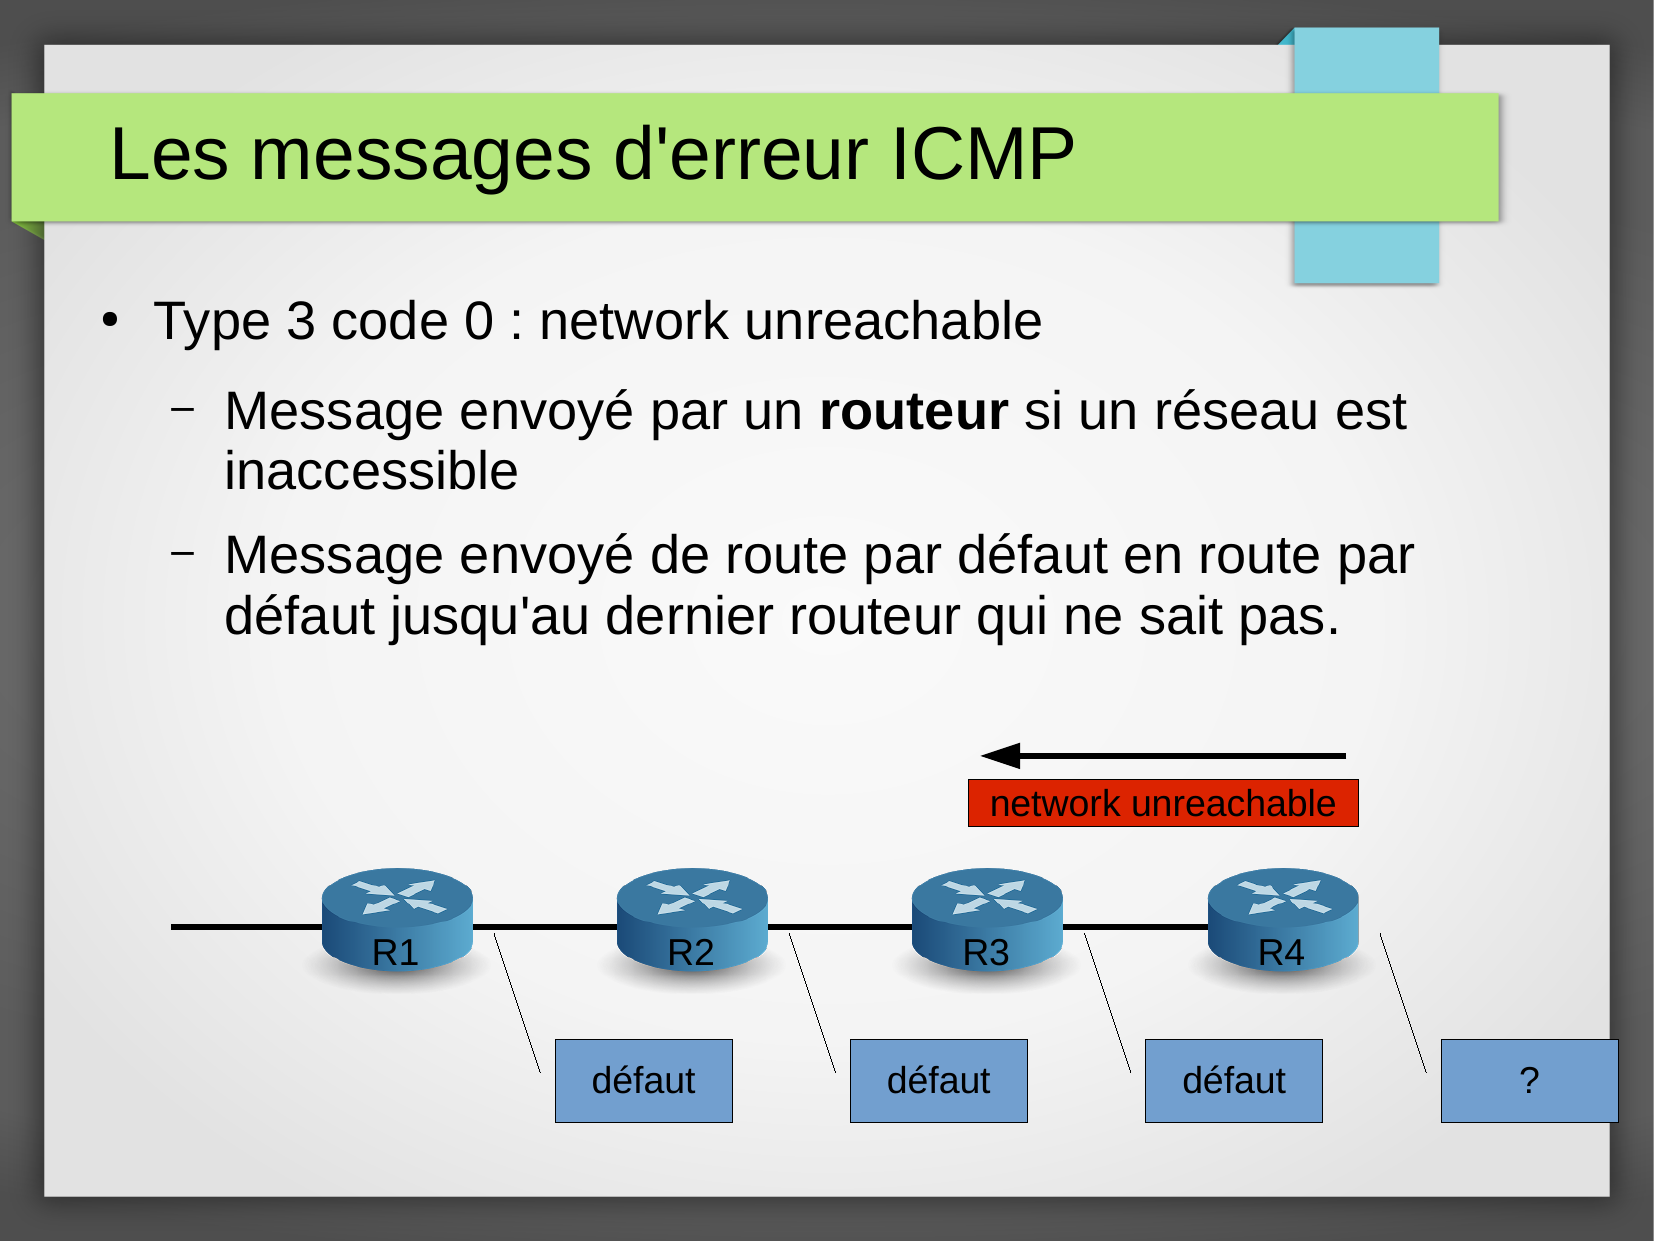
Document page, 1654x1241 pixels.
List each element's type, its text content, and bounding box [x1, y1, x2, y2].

picture [0, 0, 1654, 1241]
text_box network unreachable [968, 779, 1359, 827]
text_box défaut [1146, 1039, 1323, 1122]
text_box défaut [555, 1039, 732, 1122]
list Type 3 code 0 : network unreachable Message envoyé par un routeur si un réseau est inaccessible Message envoyé de route par défaut en route par défaut jusqu'au dernier routeur qui ne sait pas. [82, 290, 1571, 1010]
text_box ? [1441, 1039, 1618, 1122]
title Les messages d'erreur ICMP [82, 94, 1264, 213]
text_box défaut [850, 1039, 1028, 1122]
